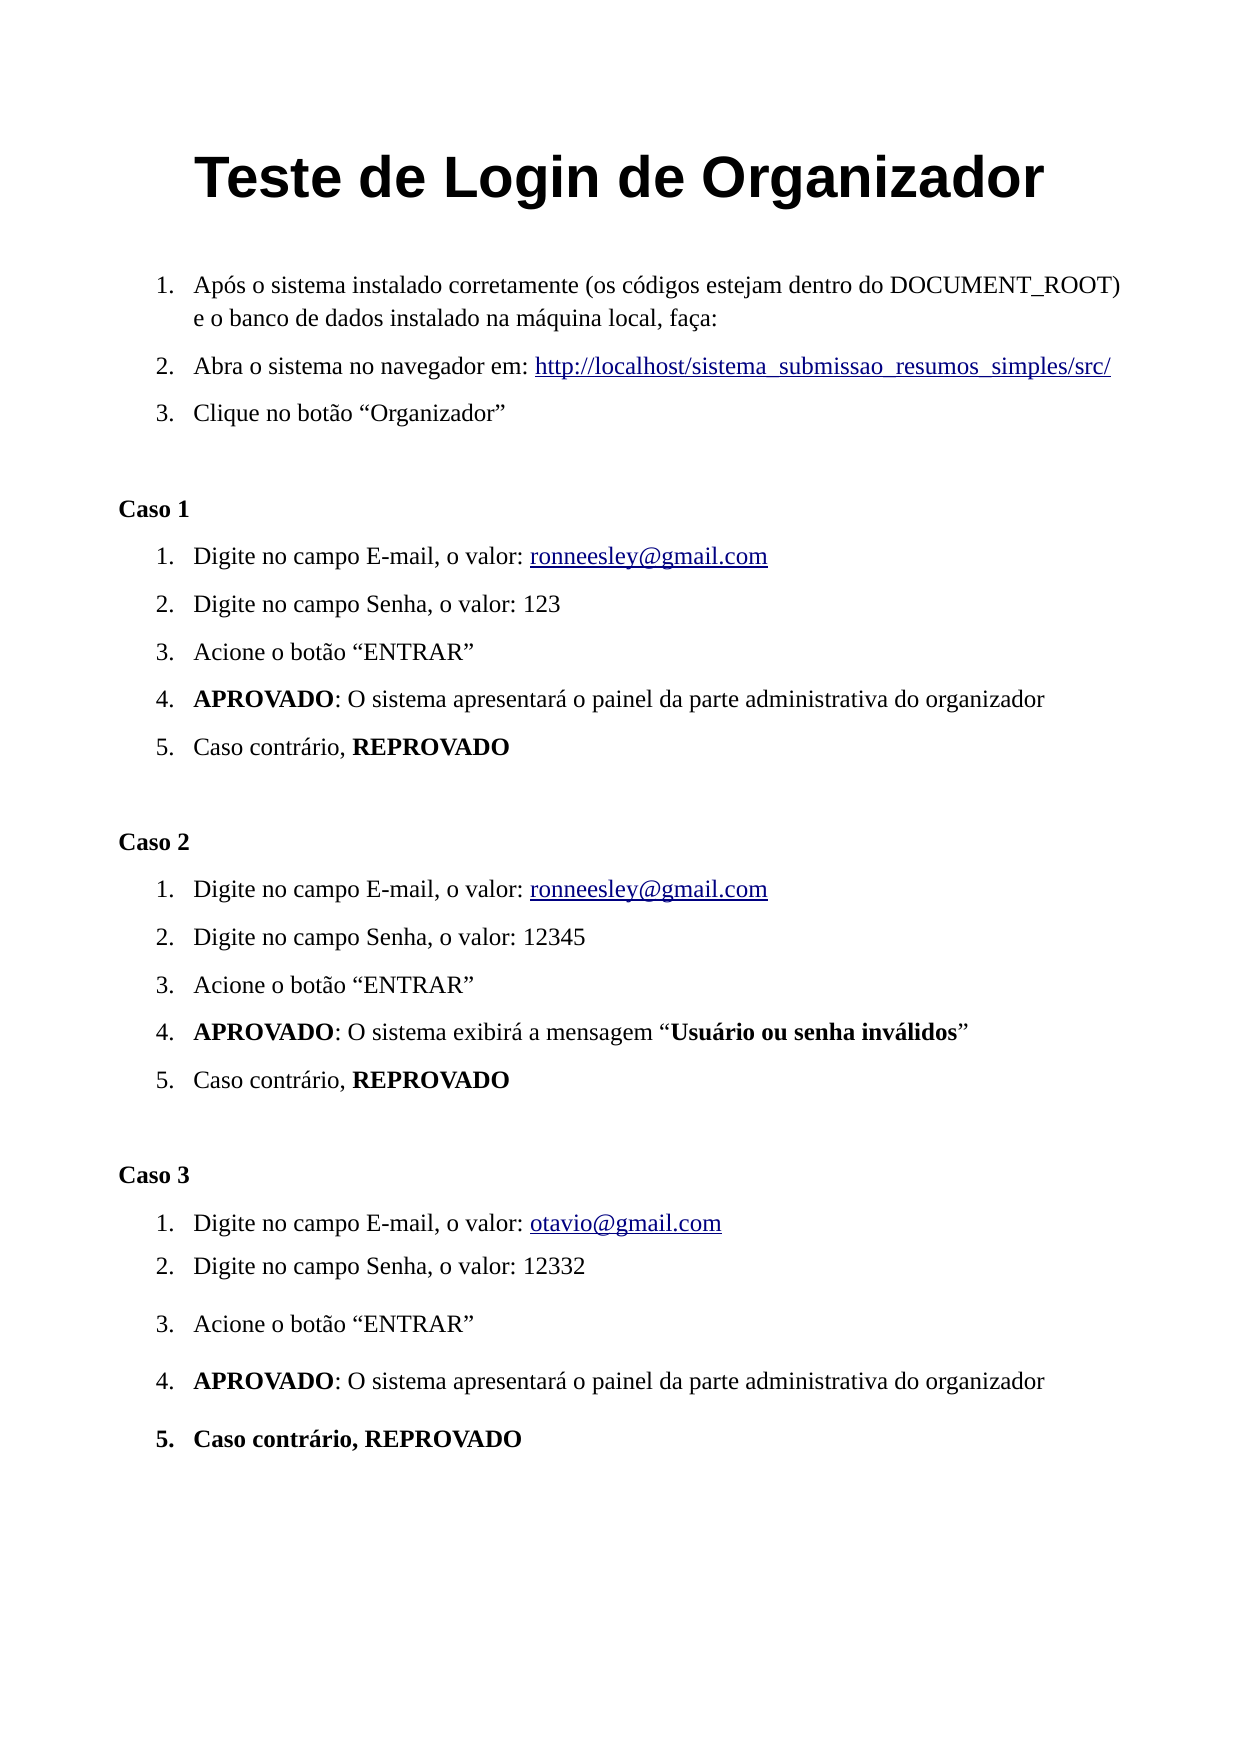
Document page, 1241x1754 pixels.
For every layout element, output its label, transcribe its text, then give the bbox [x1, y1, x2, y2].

text Caso 1 [118, 494, 1122, 522]
text Caso 2 [118, 827, 1122, 856]
list Clique no botão “Organizador” [156, 398, 1122, 427]
list Caso contrário, REPROVADO [156, 732, 1122, 761]
list APROVADO: O sistema apresentará o painel da parte administrativa do organizador [156, 1366, 1122, 1395]
list Caso contrário, REPROVADO [156, 1065, 1122, 1094]
title Teste de Login de Organizador [118, 143, 1122, 210]
list Após o sistema instalado corretamente (os códigos estejam dentro do DOCUMENT_ROOT) e o banco de dados instalado na máquina local, faça: [156, 270, 1122, 332]
list Digite no campo Senha, o valor: 12345 [156, 922, 1122, 951]
list Digite no campo E-mail, o valor: ronneesley@gmail.com [156, 541, 1122, 570]
list Acione o botão “ENTRAR” [156, 970, 1122, 998]
list Digite no campo E-mail, o valor: otavio@gmail.com [156, 1208, 1122, 1237]
list Digite no campo Senha, o valor: 123 [156, 589, 1122, 618]
list Abra o sistema no navegador em: http://localhost/sistema_submissao_resumos_simples/src/ [156, 351, 1122, 380]
list Caso contrário, REPROVADO [156, 1424, 1122, 1453]
text Caso 3 [118, 1160, 1122, 1189]
list Digite no campo E-mail, o valor: ronneesley@gmail.com [156, 874, 1122, 903]
list Acione o botão “ENTRAR” [156, 1309, 1122, 1337]
list APROVADO: O sistema exibirá a mensagem “Usuário ou senha inválidos” [156, 1017, 1122, 1046]
list Acione o botão “ENTRAR” [156, 637, 1122, 665]
list Digite no campo Senha, o valor: 12332 [156, 1251, 1122, 1280]
list APROVADO: O sistema apresentará o painel da parte administrativa do organizador [156, 684, 1122, 713]
